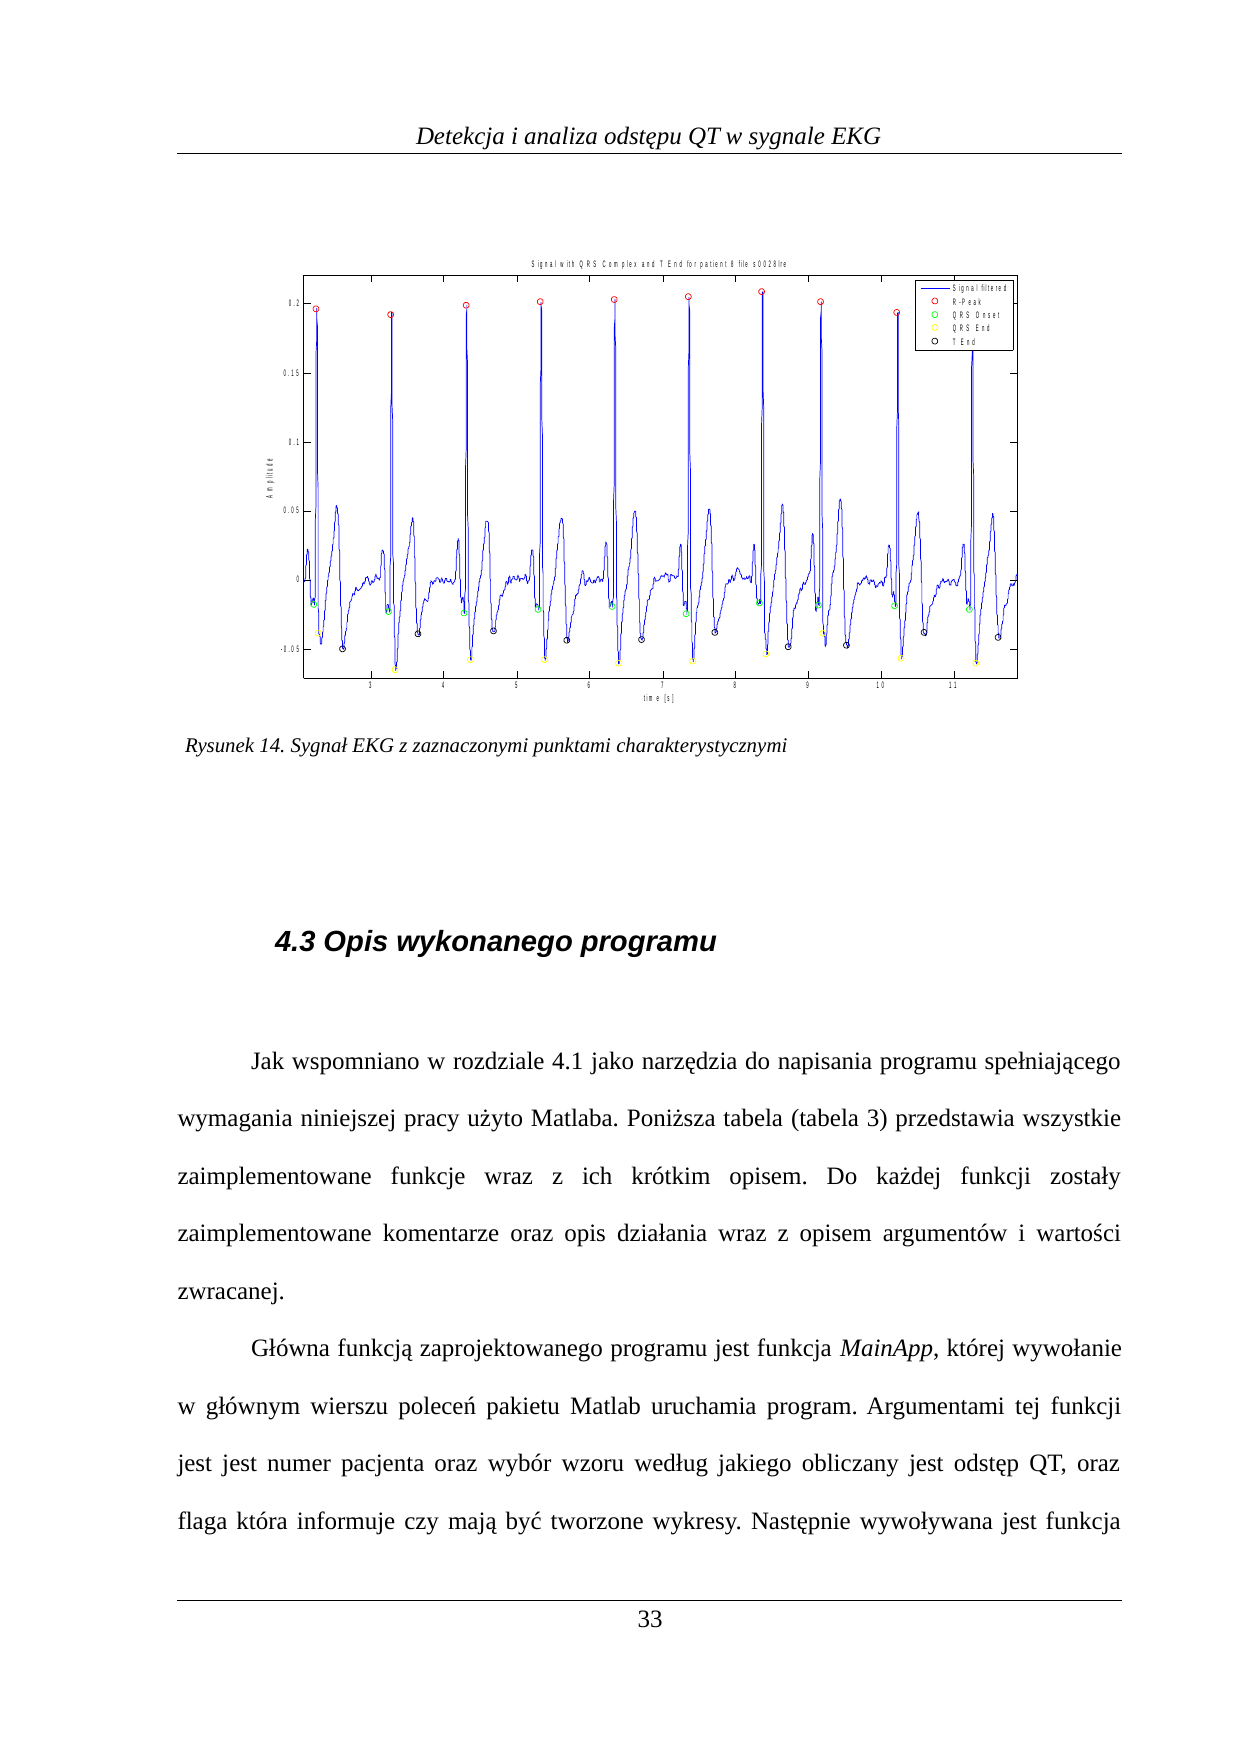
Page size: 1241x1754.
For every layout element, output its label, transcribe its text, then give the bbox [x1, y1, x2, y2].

text Główna funkcją zaprojektowanego programu jest funkcja MainApp, której wywołanie w głównym wierszu poleceń pakietu Matlab uruchamia program. Argumentami tej funkcji jest jest numer pacjenta oraz wybór wzoru według jakiego obliczany jest odstęp QT, oraz flaga która informuje czy mają być tworzone wykresy. Następnie wywoływana jest funkcja [177, 1319, 1122, 1534]
subtitle 4.3 Opis wykonanego programu [215, 924, 1122, 958]
text Jak wspomniano w rozdziale 4.1 jako narzędzia do napisania programu spełniającego wymagania niniejszej pracy użyto Matlaba. Poniższa tabela (tabela 3) przedstawia wszystkie zaimplementowane funkcje wraz z ich krótkim opisem. Do każdej funkcji zostały zaimplementowane komentarze oraz opis działania wraz z opisem argumentów i wartości zwracanej. [177, 1031, 1122, 1304]
text Rysunek 14. Sygnał EKG z zaznaczonymi punktami charakterystycznymi [185, 238, 1105, 757]
